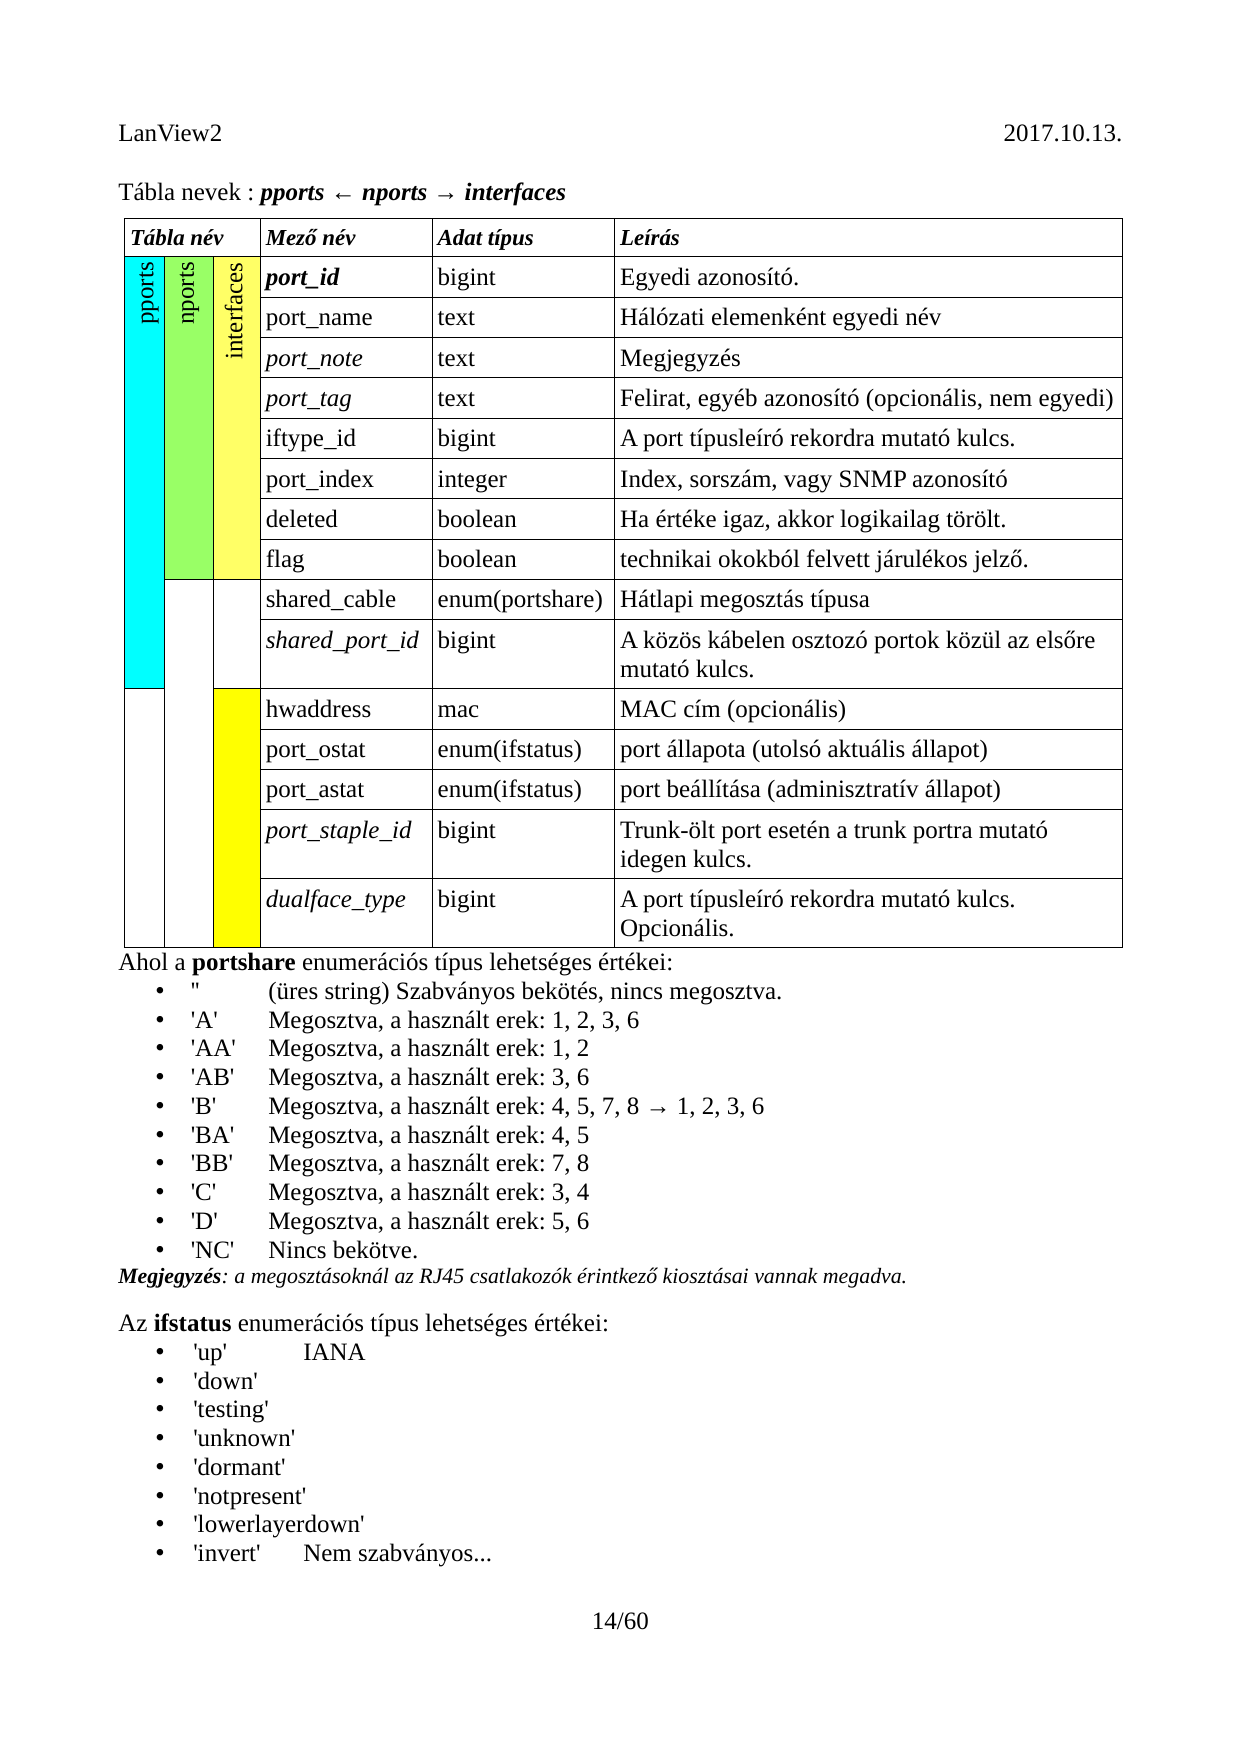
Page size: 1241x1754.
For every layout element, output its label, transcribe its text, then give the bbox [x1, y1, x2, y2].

table_header Leírás [615, 219, 1122, 256]
table_cell enum(ifstatus) [433, 770, 614, 809]
table_cell deleted [261, 499, 432, 538]
table_header Tábla név [125, 219, 260, 256]
list 'notpresent' [156, 1481, 1122, 1509]
table_cell iftype_id [261, 419, 432, 458]
table_cell pports [125, 257, 164, 688]
list 'C' Megosztva, a használt erek: 3, 4 [156, 1177, 1122, 1206]
table_cell bigint [433, 810, 614, 878]
table_cell port_name [261, 298, 432, 337]
table_header Adat típus [433, 219, 614, 256]
table_cell text [433, 338, 614, 377]
list '' (üres string) Szabványos bekötés, nincs megosztva. [156, 976, 1122, 1005]
table_cell enum(ifstatus) [433, 730, 614, 769]
table_cell port_index [261, 459, 432, 498]
table_cell port_ostat [261, 730, 432, 769]
table_cell [214, 689, 260, 947]
table_cell Hátlapi megosztás típusa [615, 580, 1122, 619]
table_cell interfaces [214, 257, 260, 579]
list 'AB' Megosztva, a használt erek: 3, 6 [156, 1062, 1122, 1091]
table_cell A port típusleíró rekordra mutató kulcs. Opcionális. [615, 879, 1122, 947]
table_cell port_note [261, 338, 432, 377]
list 'down' [156, 1366, 1122, 1394]
list 'unknown' [156, 1423, 1122, 1452]
table_cell text [433, 378, 614, 417]
table_cell MAC cím (opcionális) [615, 689, 1122, 728]
table_cell port_astat [261, 770, 432, 809]
table_cell bigint [433, 257, 614, 297]
list 'D' Megosztva, a használt erek: 5, 6 [156, 1206, 1122, 1235]
table_cell dualface_type [261, 879, 432, 947]
text Az ifstatus enumerációs típus lehetséges értékei: [118, 1308, 1122, 1337]
table_cell port_tag [261, 378, 432, 417]
table_cell port_id [261, 257, 432, 297]
table_cell port beállítása (adminisztratív állapot) [615, 770, 1122, 809]
text Tábla nevek : pports ← nports → interfaces [118, 177, 1122, 206]
table_cell port állapota (utolsó aktuális állapot) [615, 730, 1122, 769]
table_cell bigint [433, 879, 614, 947]
table_cell integer [433, 459, 614, 498]
list 'AA' Megosztva, a használt erek: 1, 2 [156, 1033, 1122, 1062]
list 'NC' Nincs bekötve. [156, 1235, 1122, 1263]
table_cell text [433, 298, 614, 337]
list 'testing' [156, 1394, 1122, 1423]
text Megjegyzés: a megosztásoknál az RJ45 csatlakozók érintkező kiosztásai vannak megadva. [118, 1263, 1122, 1289]
table_cell [165, 580, 213, 947]
table_cell Hálózati elemenként egyedi név [615, 298, 1122, 337]
table_cell [125, 689, 164, 947]
table_cell hwaddress [261, 689, 432, 728]
table_cell bigint [433, 419, 614, 458]
table_cell flag [261, 540, 432, 579]
table_cell technikai okokból felvett járulékos jelző. [615, 540, 1122, 579]
table_cell mac [433, 689, 614, 728]
list 'BA' Megosztva, a használt erek: 4, 5 [156, 1120, 1122, 1148]
table_cell bigint [433, 620, 614, 688]
table_cell nports [165, 257, 213, 579]
table_cell enum(portshare) [433, 580, 614, 619]
table_cell port_staple_id [261, 810, 432, 878]
list 'BB' Megosztva, a használt erek: 7, 8 [156, 1148, 1122, 1177]
table_cell Megjegyzés [615, 338, 1122, 377]
table_cell Felirat, egyéb azonosító (opcionális, nem egyedi) [615, 378, 1122, 417]
table_cell A port típusleíró rekordra mutató kulcs. [615, 419, 1122, 458]
list 'up' IANA [156, 1337, 1122, 1366]
list 'lowerlayerdown' [156, 1509, 1122, 1538]
table_cell Index, sorszám, vagy SNMP azonosító [615, 459, 1122, 498]
table_cell A közös kábelen osztozó portok közül az elsőre mutató kulcs. [615, 620, 1122, 688]
list 'A' Megosztva, a használt erek: 1, 2, 3, 6 [156, 1005, 1122, 1033]
table_cell shared_cable [261, 580, 432, 619]
list 'invert' Nem szabványos... [156, 1538, 1122, 1567]
table_cell Egyedi azonosító. [615, 257, 1122, 297]
list 'B' Megosztva, a használt erek: 4, 5, 7, 8 → 1, 2, 3, 6 [156, 1091, 1122, 1120]
table_cell shared_port_id [261, 620, 432, 688]
table_cell [214, 580, 260, 688]
table_cell boolean [433, 540, 614, 579]
list 'dormant' [156, 1452, 1122, 1481]
table_cell boolean [433, 499, 614, 538]
table_cell Ha értéke igaz, akkor logikailag törölt. [615, 499, 1122, 538]
text Ahol a portshare enumerációs típus lehetséges értékei: [118, 947, 1122, 976]
table_header Mező név [261, 219, 432, 256]
table_cell Trunk-ölt port esetén a trunk portra mutató idegen kulcs. [615, 810, 1122, 878]
